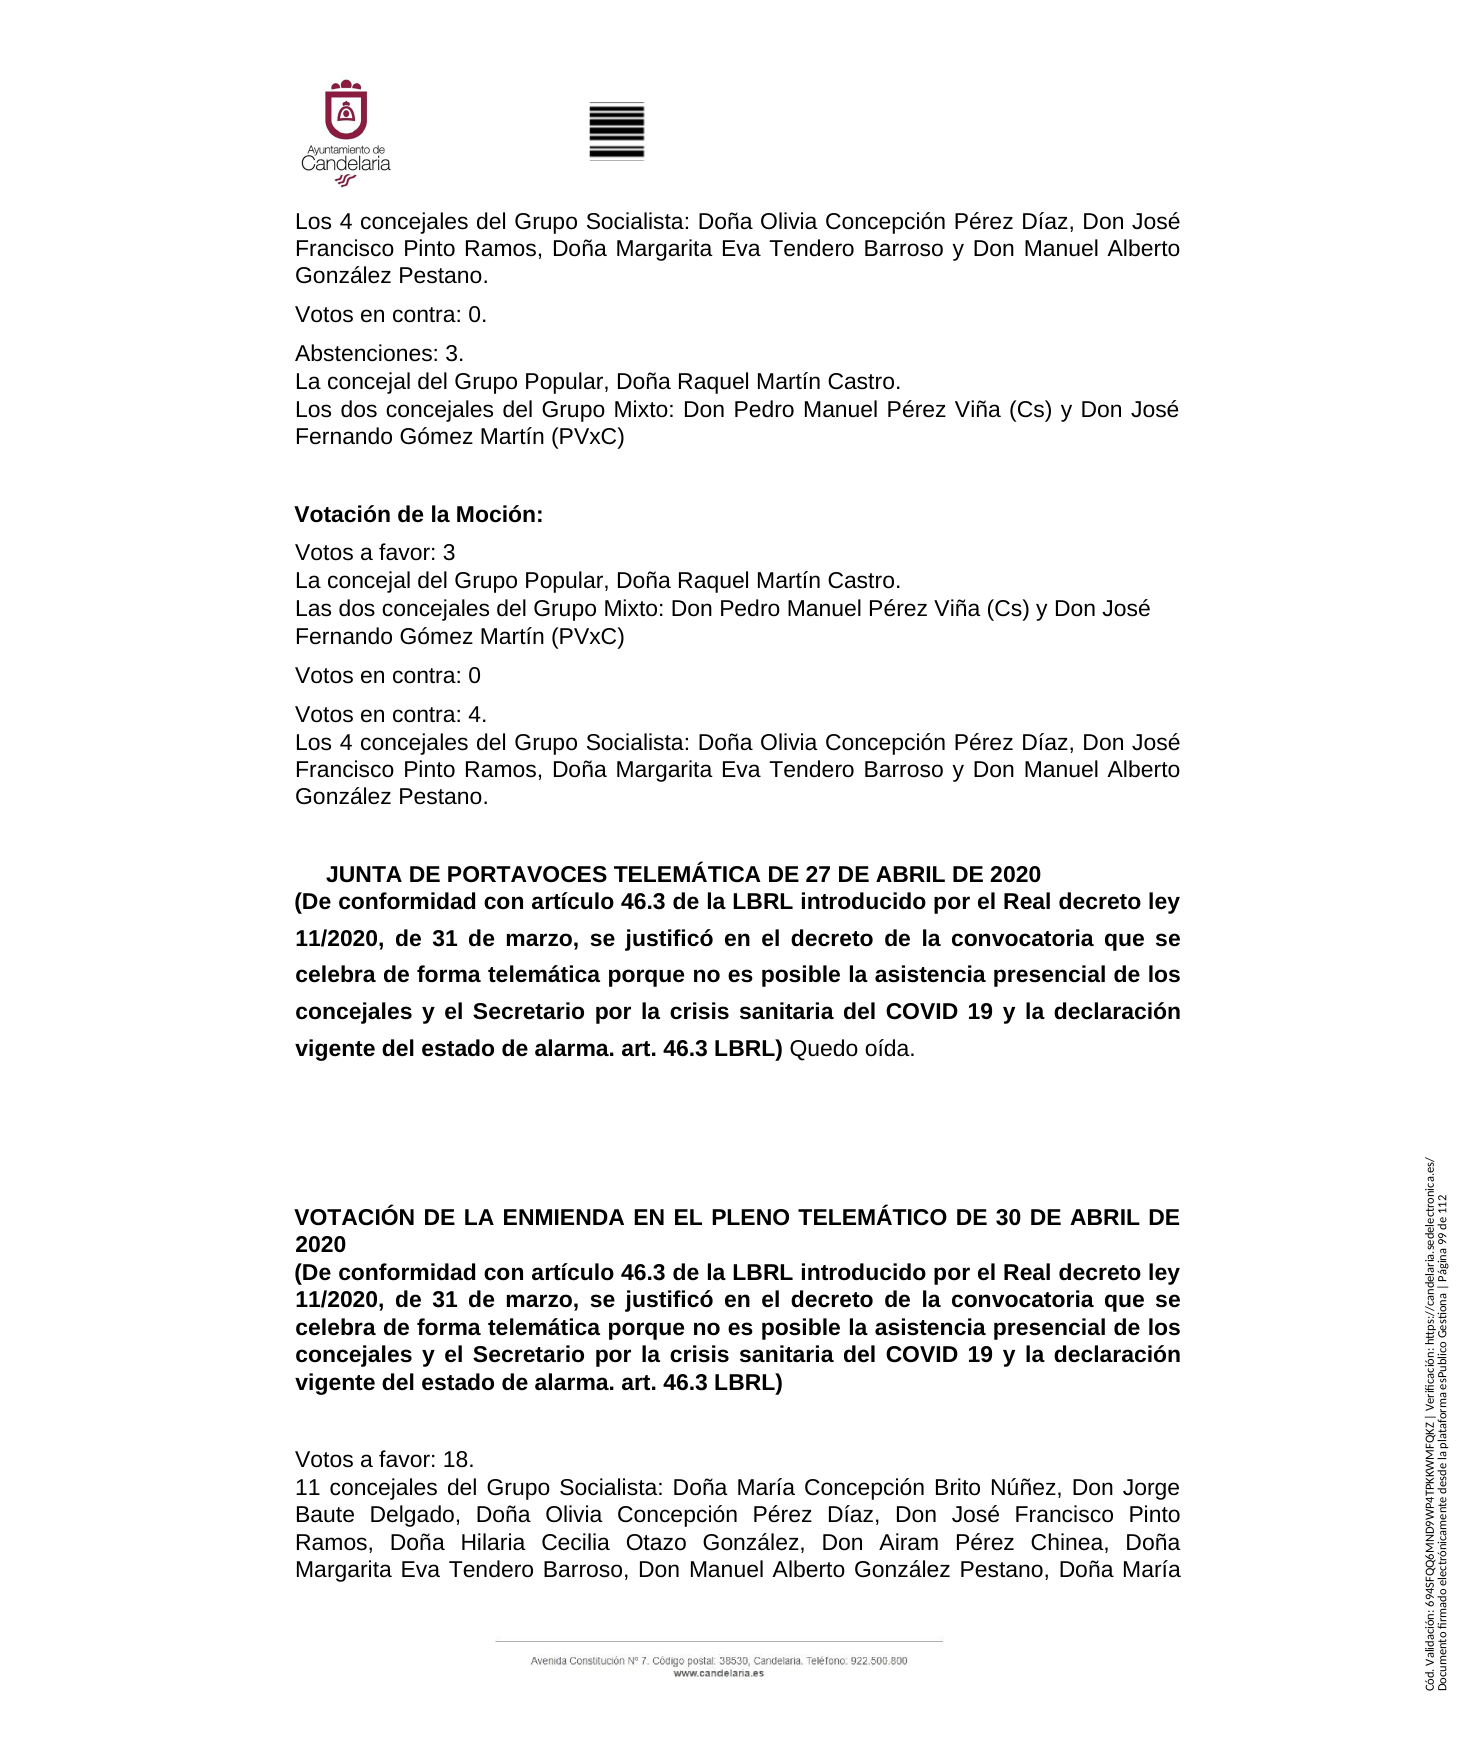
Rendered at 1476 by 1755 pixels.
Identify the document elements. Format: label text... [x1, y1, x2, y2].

text Votación de la Moción: [294, 501, 1182, 527]
text Los 4 concejales del Grupo Socialista: Doña Olivia Concepción Pérez Díaz, Don José Francisco Pinto Ramos, Doña Margarita Eva Tendero Barroso y Don Manuel Alberto González Pestano. [295, 208, 1181, 289]
text Votos en contra: 4. [295, 701, 1181, 727]
text Los 4 concejales del Grupo Socialista: Doña Olivia Concepción Pérez Díaz, Don José Francisco Pinto Ramos, Doña Margarita Eva Tendero Barroso y Don Manuel Alberto González Pestano. [295, 729, 1181, 809]
text VOTACIÓN DE LA ENMIENDA EN EL PLENO TELEMÁTICO DE 30 DE ABRIL DE 2020 [294, 1204, 1182, 1258]
text Votos en contra: 0 [295, 662, 1181, 688]
text La concejal del Grupo Popular, Doña Raquel Martín Castro. [295, 567, 1181, 593]
text 11 concejales del Grupo Socialista: Doña María Concepción Brito Núñez, Don Jorge Baute Delgado, Doña Olivia Concepción Pérez Díaz, Don José Francisco Pinto Ramos, Doña Hilaria Cecilia Otazo González, Don Airam Pérez Chinea, Doña Margarita Eva Tendero Barroso, Don Manuel Alberto González Pestano, Doña María [295, 1474, 1181, 1582]
text Las dos concejales del Grupo Mixto: Don Pedro Manuel Pérez Viña (Cs) y Don José [295, 595, 1181, 622]
text Abstenciones: 3. [295, 340, 1181, 366]
text (De conformidad con artículo 46.3 de la LBRL introducido por el Real decreto ley 11/2020, de 31 de marzo, se justificó en el decreto de la convocatoria que se celebra de forma telemática porque no es posible la asistencia presencial de los concejales y el Secretario por la crisis sanitaria del COVID 19 y la declaración vigente del estado de alarma. art. 46.3 LBRL) Quedo oída. [294, 888, 1182, 1061]
text La concejal del Grupo Popular, Doña Raquel Martín Castro. [295, 368, 1181, 394]
text Fernando Gómez Martín (PVxC) [295, 623, 1181, 649]
text JUNTA DE PORTAVOCES TELEMÁTICA DE 27 DE ABRIL DE 2020 [294, 861, 1182, 887]
text Los dos concejales del Grupo Mixto: Don Pedro Manuel Pérez Viña (Cs) y Don José Fernando Gómez Martín (PVxC) [295, 396, 1181, 449]
text Votos a favor: 18. [295, 1446, 1181, 1473]
text Votos en contra: 0. [295, 301, 1181, 327]
text (De conformidad con artículo 46.3 de la LBRL introducido por el Real decreto ley 11/2020, de 31 de marzo, se justificó en el decreto de la convocatoria que se celebra de forma telemática porque no es posible la asistencia presencial de los concejales y el Secretario por la crisis sanitaria del COVID 19 y la declaración vigente del estado de alarma. art. 46.3 LBRL) [294, 1259, 1182, 1395]
text Votos a favor: 3 [295, 539, 1181, 566]
